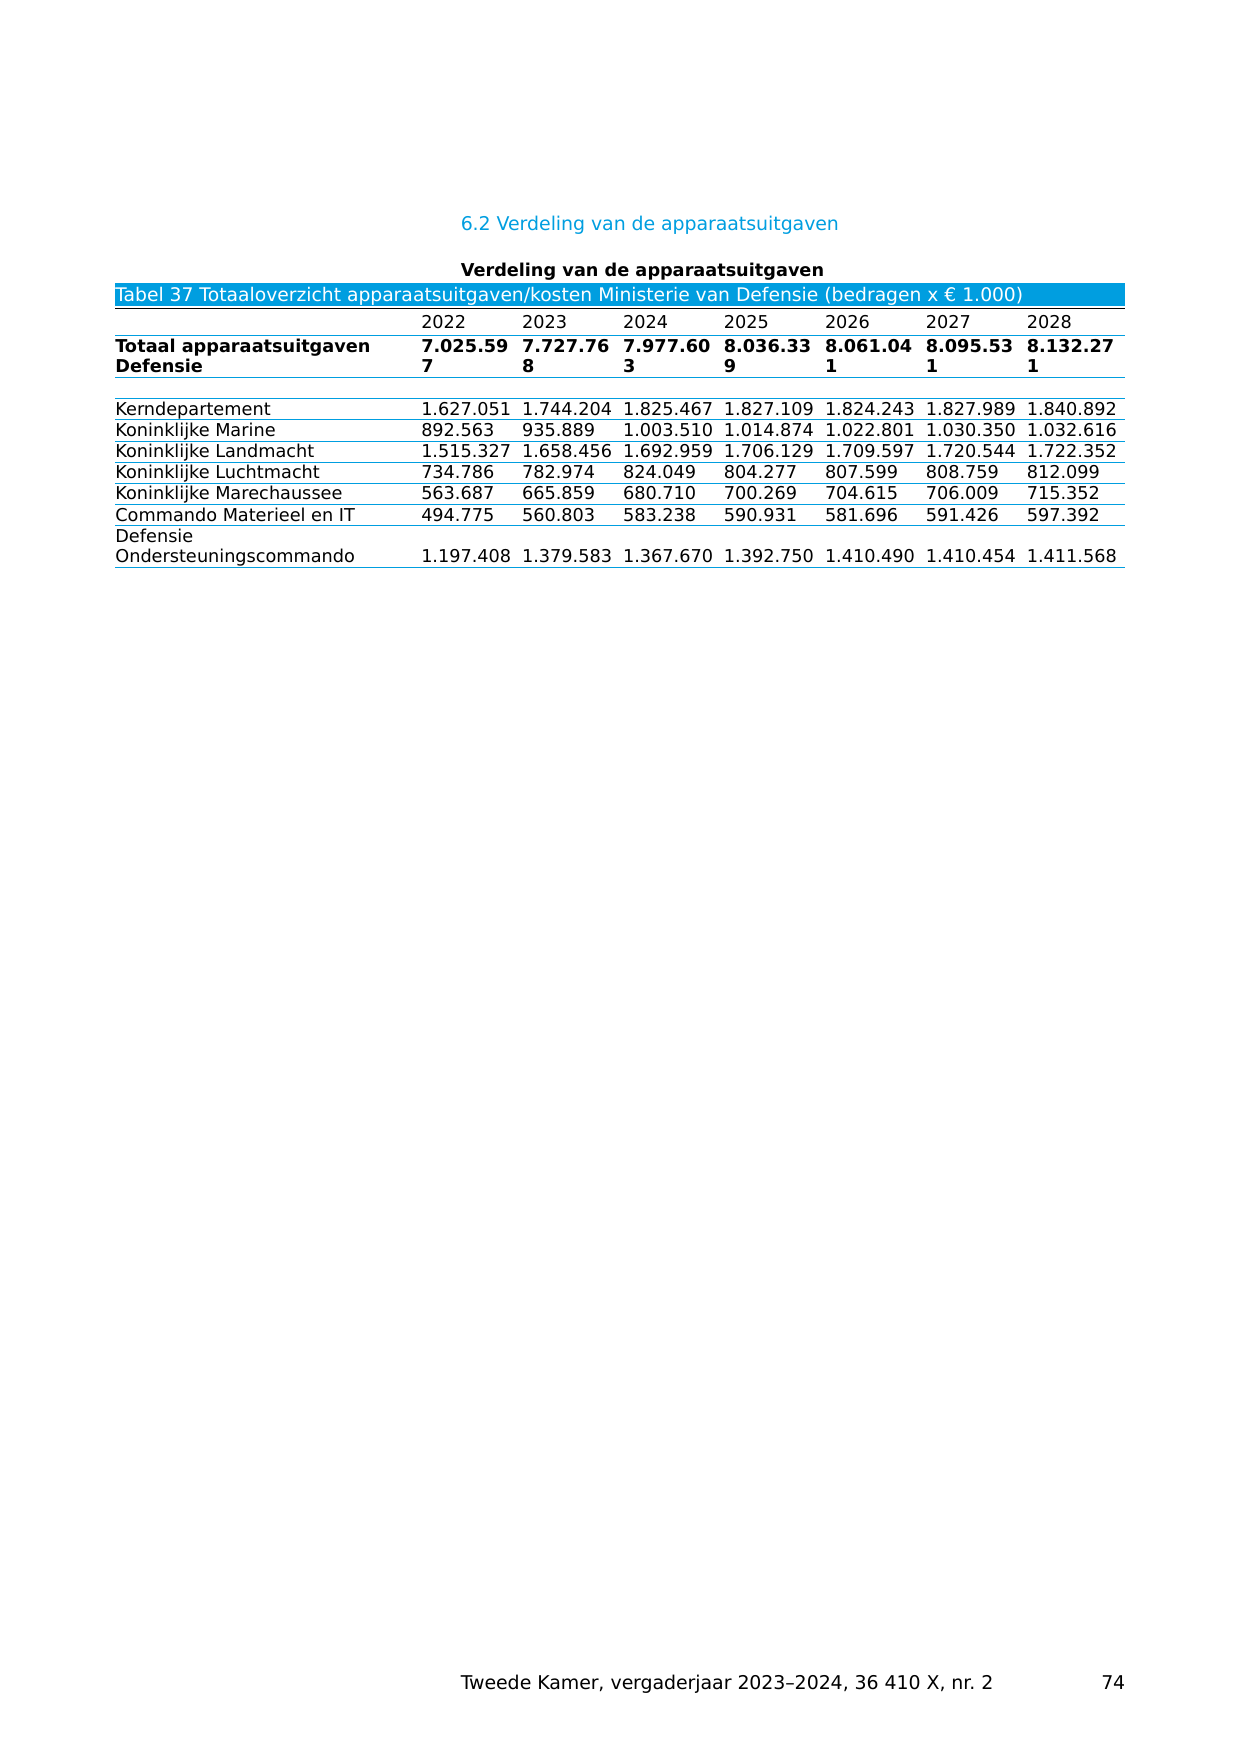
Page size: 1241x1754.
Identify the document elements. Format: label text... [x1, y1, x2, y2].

table_cell 1.197.408 [418, 526, 519, 567]
table_cell 563.687 [418, 484, 519, 504]
table_cell [519, 378, 620, 398]
table_cell 7.727.768 [519, 336, 620, 377]
table_cell 2022 [418, 309, 519, 335]
table_cell Koninklijke Marechaussee [115, 484, 418, 504]
table_cell Totaal apparaatsuitgaven Defensie [115, 336, 418, 377]
table_cell 1.003.510 [620, 420, 721, 441]
table_cell 1.827.109 [721, 399, 822, 419]
text Verdeling van de apparaatsuitgaven [461, 258, 1125, 281]
table_cell 8.095.531 [923, 336, 1024, 377]
table_cell 812.099 [1024, 463, 1125, 483]
table_cell 560.803 [519, 505, 620, 525]
table_cell 1.827.989 [923, 399, 1024, 419]
table_cell 804.277 [721, 463, 822, 483]
table_cell [822, 378, 923, 398]
table_cell 824.049 [620, 463, 721, 483]
table_cell [721, 378, 822, 398]
table_cell 2027 [923, 309, 1024, 335]
table_cell [1024, 378, 1125, 398]
table_cell 1.692.959 [620, 442, 721, 462]
table_cell 1.720.544 [923, 442, 1024, 462]
table_cell 1.744.204 [519, 399, 620, 419]
table_cell 680.710 [620, 484, 721, 504]
table_cell [115, 309, 418, 335]
table_cell 1.410.490 [822, 526, 923, 567]
table_cell 1.379.583 [519, 526, 620, 567]
table_cell Koninklijke Luchtmacht [115, 463, 418, 483]
table_cell 581.696 [822, 505, 923, 525]
table_cell 1.709.597 [822, 442, 923, 462]
table_cell 892.563 [418, 420, 519, 441]
table_cell Kerndepartement [115, 399, 418, 419]
table_cell 590.931 [721, 505, 822, 525]
table_cell 8.036.339 [721, 336, 822, 377]
table_cell [620, 378, 721, 398]
table_cell 1.706.129 [721, 442, 822, 462]
table_cell 1.825.467 [620, 399, 721, 419]
table_cell 1.515.327 [418, 442, 519, 462]
table_cell 2028 [1024, 309, 1125, 335]
table_cell 8.061.041 [822, 336, 923, 377]
table_cell Koninklijke Landmacht [115, 442, 418, 462]
table_cell 808.759 [923, 463, 1024, 483]
table_cell 583.238 [620, 505, 721, 525]
table_cell 1.032.616 [1024, 420, 1125, 441]
table_cell 700.269 [721, 484, 822, 504]
table_cell 935.889 [519, 420, 620, 441]
table_cell 1.658.456 [519, 442, 620, 462]
table_cell [923, 378, 1024, 398]
table_cell 734.786 [418, 463, 519, 483]
table_cell 704.615 [822, 484, 923, 504]
title 6.2 Verdeling van de apparaatsuitgaven [461, 213, 1125, 235]
table_cell 2025 [721, 309, 822, 335]
table_cell 665.859 [519, 484, 620, 504]
table_cell [418, 378, 519, 398]
table_cell 1.824.243 [822, 399, 923, 419]
table_cell 597.392 [1024, 505, 1125, 525]
table_cell 1.840.892 [1024, 399, 1125, 419]
table_cell 1.627.051 [418, 399, 519, 419]
table_cell Defensie Ondersteuningscommando [115, 526, 418, 567]
table_cell 1.410.454 [923, 526, 1024, 567]
table_cell 782.974 [519, 463, 620, 483]
table_cell 2024 [620, 309, 721, 335]
table_cell 1.722.352 [1024, 442, 1125, 462]
table_cell 1.392.750 [721, 526, 822, 567]
table_cell 706.009 [923, 484, 1024, 504]
table_cell Commando Materieel en IT [115, 505, 418, 525]
table_cell 7.977.603 [620, 336, 721, 377]
table_cell 494.775 [418, 505, 519, 525]
table_cell 807.599 [822, 463, 923, 483]
table_cell 1.030.350 [923, 420, 1024, 441]
table_cell 7.025.597 [418, 336, 519, 377]
table_cell [115, 378, 418, 398]
table_cell 1.367.670 [620, 526, 721, 567]
table_cell 1.411.568 [1024, 526, 1125, 567]
table_cell 2026 [822, 309, 923, 335]
table_cell 715.352 [1024, 484, 1125, 504]
table_cell 591.426 [923, 505, 1024, 525]
table_cell Koninklijke Marine [115, 420, 418, 441]
table_cell 8.132.271 [1024, 336, 1125, 377]
table_cell 2023 [519, 309, 620, 335]
table_cell 1.014.874 [721, 420, 822, 441]
table_cell 1.022.801 [822, 420, 923, 441]
